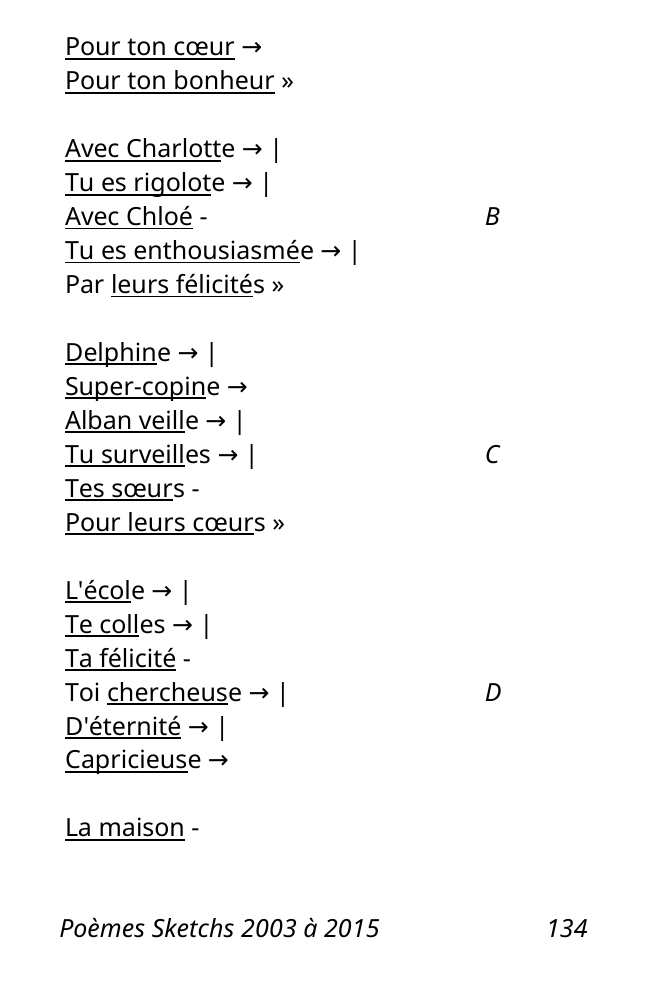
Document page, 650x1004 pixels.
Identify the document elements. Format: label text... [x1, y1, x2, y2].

table_header B C D [479, 24, 512, 850]
table_header Pour ton cœur → Pour ton bonheur » Avec Charlotte → | Tu es rigolote → | Avec Chloé - Tu es enthousiasmée → | Par leurs félicités » Delphine → | Super-copine → Alban veille → | Tu surveilles → | Tes sœurs - Pour leurs cœurs » L'école → | Te colles → | Ta félicité - Toi chercheuse → | D'éternité → | Capricieuse → La maison [59, 24, 479, 850]
